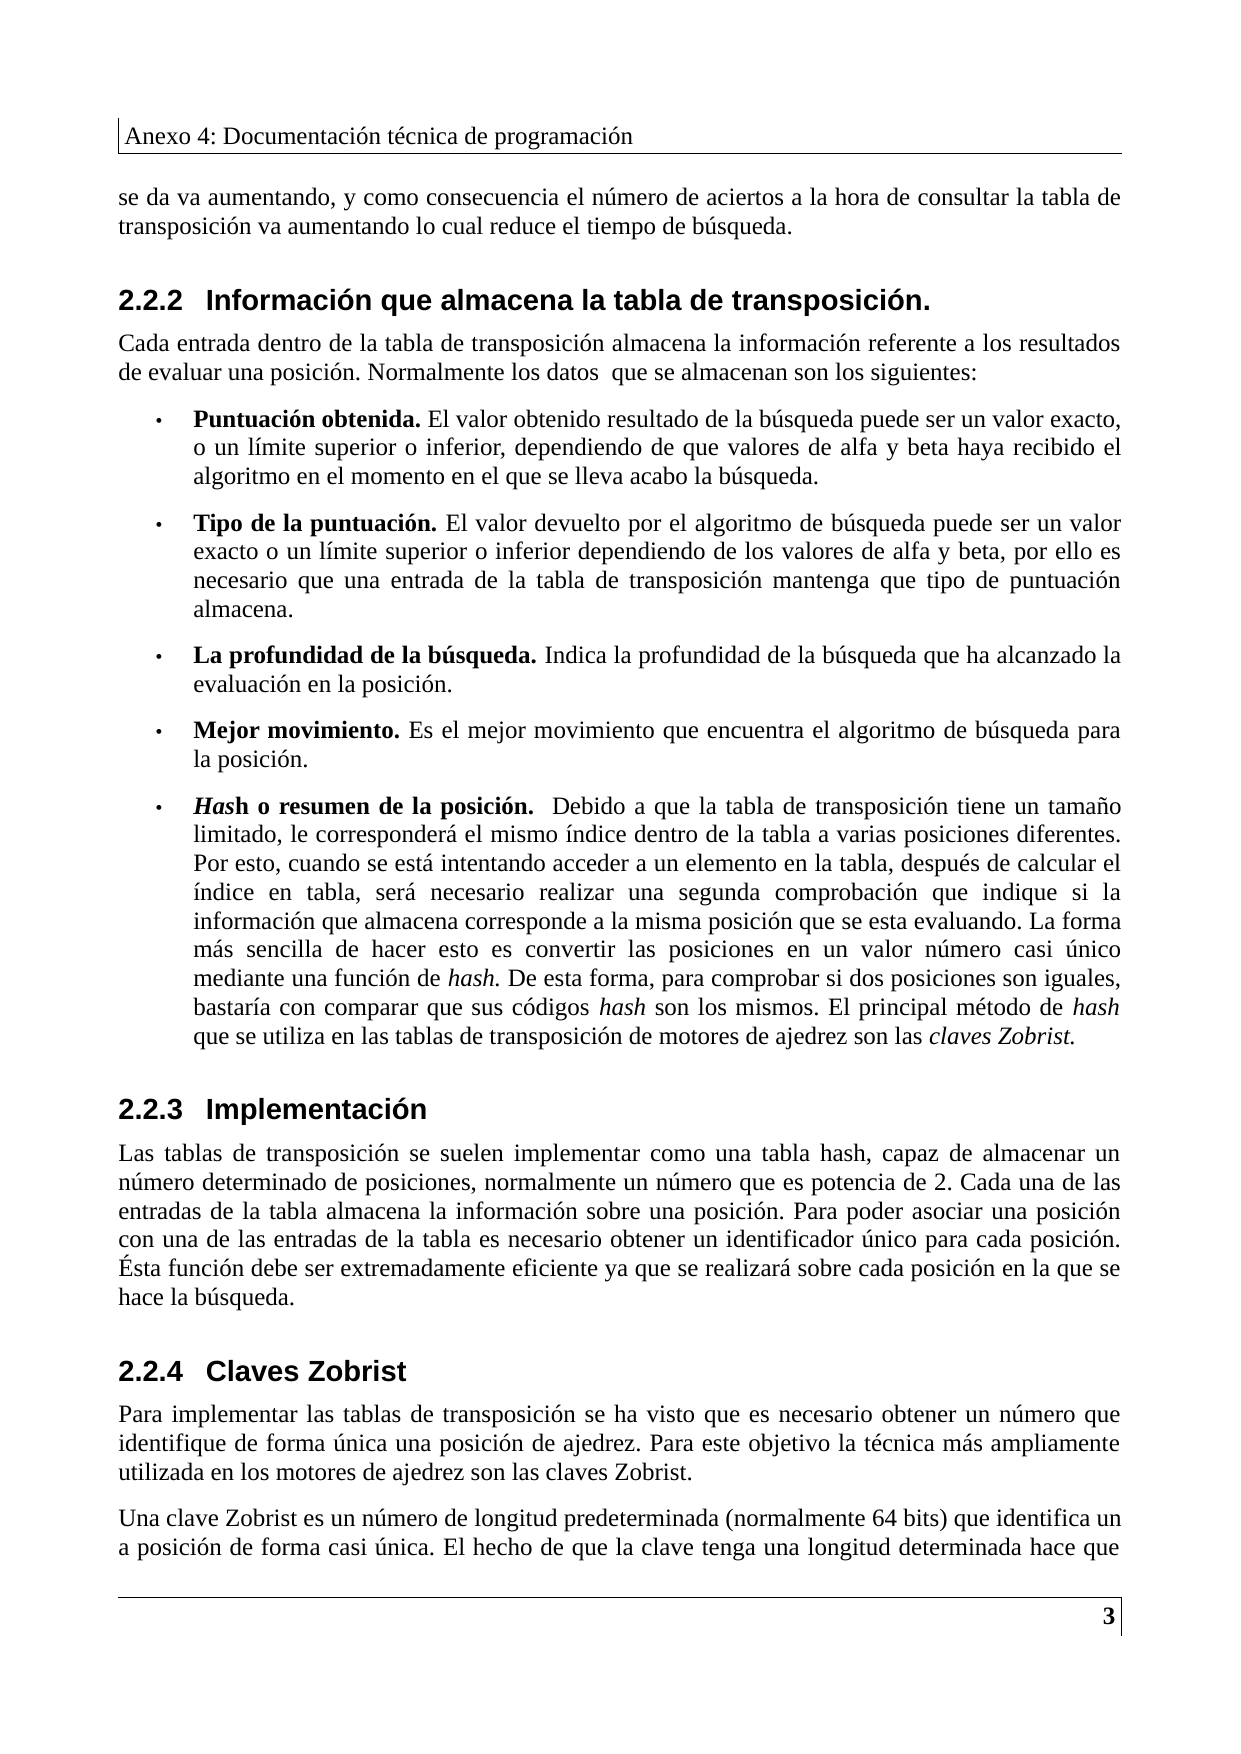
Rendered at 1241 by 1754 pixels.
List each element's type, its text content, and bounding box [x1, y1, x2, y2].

list Tipo de la puntuación. El valor devuelto por el algoritmo de búsqueda puede ser un valor exacto o un límite superior o inferior dependiendo de los valores de alfa y beta, por ello es necesario que una entrada de la tabla de transposición mantenga que tipo de puntuación almacena. [156, 508, 1122, 623]
list La profundidad de la búsqueda. Indica la profundidad de la búsqueda que ha alcanzado la evaluación en la posición. [156, 640, 1122, 698]
subtitle Implementación [118, 1092, 1122, 1126]
text Para implementar las tablas de transposición se ha visto que es necesario obtener un número que identifique de forma única una posición de ajedrez. Para este objetivo la técnica más ampliamente utilizada en los motores de ajedrez son las claves Zobrist. [118, 1399, 1122, 1486]
list Hash o resumen de la posición. Debido a que la tabla de transposición tiene un tamaño limitado, le corresponderá el mismo índice dentro de la tabla a varias posiciones diferentes. Por esto, cuando se está intentando acceder a un elemento en la tabla, después de calcular el índice en tabla, será necesario realizar una segunda comprobación que indique si la información que almacena corresponde a la misma posición que se esta evaluando. La forma más sencilla de hacer esto es convertir las posiciones en un valor número casi único mediante una función de hash. De esta forma, para comprobar si dos posiciones son iguales, bastaría con comparar que sus códigos hash son los mismos. El principal método de hash que se utiliza en las tablas de transposición de motores de ajedrez son las claves Zobrist. [156, 791, 1122, 1049]
text Una clave Zobrist es un número de longitud predeterminada (normalmente 64 bits) que identifica un a posición de forma casi única. El hecho de que la clave tenga una longitud determinada hace que [118, 1503, 1122, 1561]
text se da va aumentando, y como consecuencia el número de aciertos a la hora de consultar la tabla de transposición va aumentando lo cual reduce el tiempo de búsqueda. [118, 182, 1122, 240]
subtitle Información que almacena la tabla de transposición. [118, 282, 1122, 316]
text Las tablas de transposición se suelen implementar como una tabla hash, capaz de almacenar un número determinado de posiciones, normalmente un número que es potencia de 2. Cada una de las entradas de la tabla almacena la información sobre una posición. Para poder asociar una posición con una de las entradas de la tabla es necesario obtener un identificador único para cada posición. Ésta función debe ser extremadamente eficiente ya que se realizará sobre cada posición en la que se hace la búsqueda. [118, 1138, 1122, 1311]
list Puntuación obtenida. El valor obtenido resultado de la búsqueda puede ser un valor exacto, o un límite superior o inferior, dependiendo de que valores de alfa y beta haya recibido el algoritmo en el momento en el que se lleva acabo la búsqueda. [156, 404, 1122, 490]
subtitle Claves Zobrist [118, 1353, 1122, 1387]
text Cada entrada dentro de la tabla de transposición almacena la información referente a los resultados de evaluar una posición. Normalmente los datos que se almacenan son los siguientes: [118, 328, 1122, 386]
list Mejor movimiento. Es el mejor movimiento que encuentra el algoritmo de búsqueda para la posición. [156, 716, 1122, 773]
